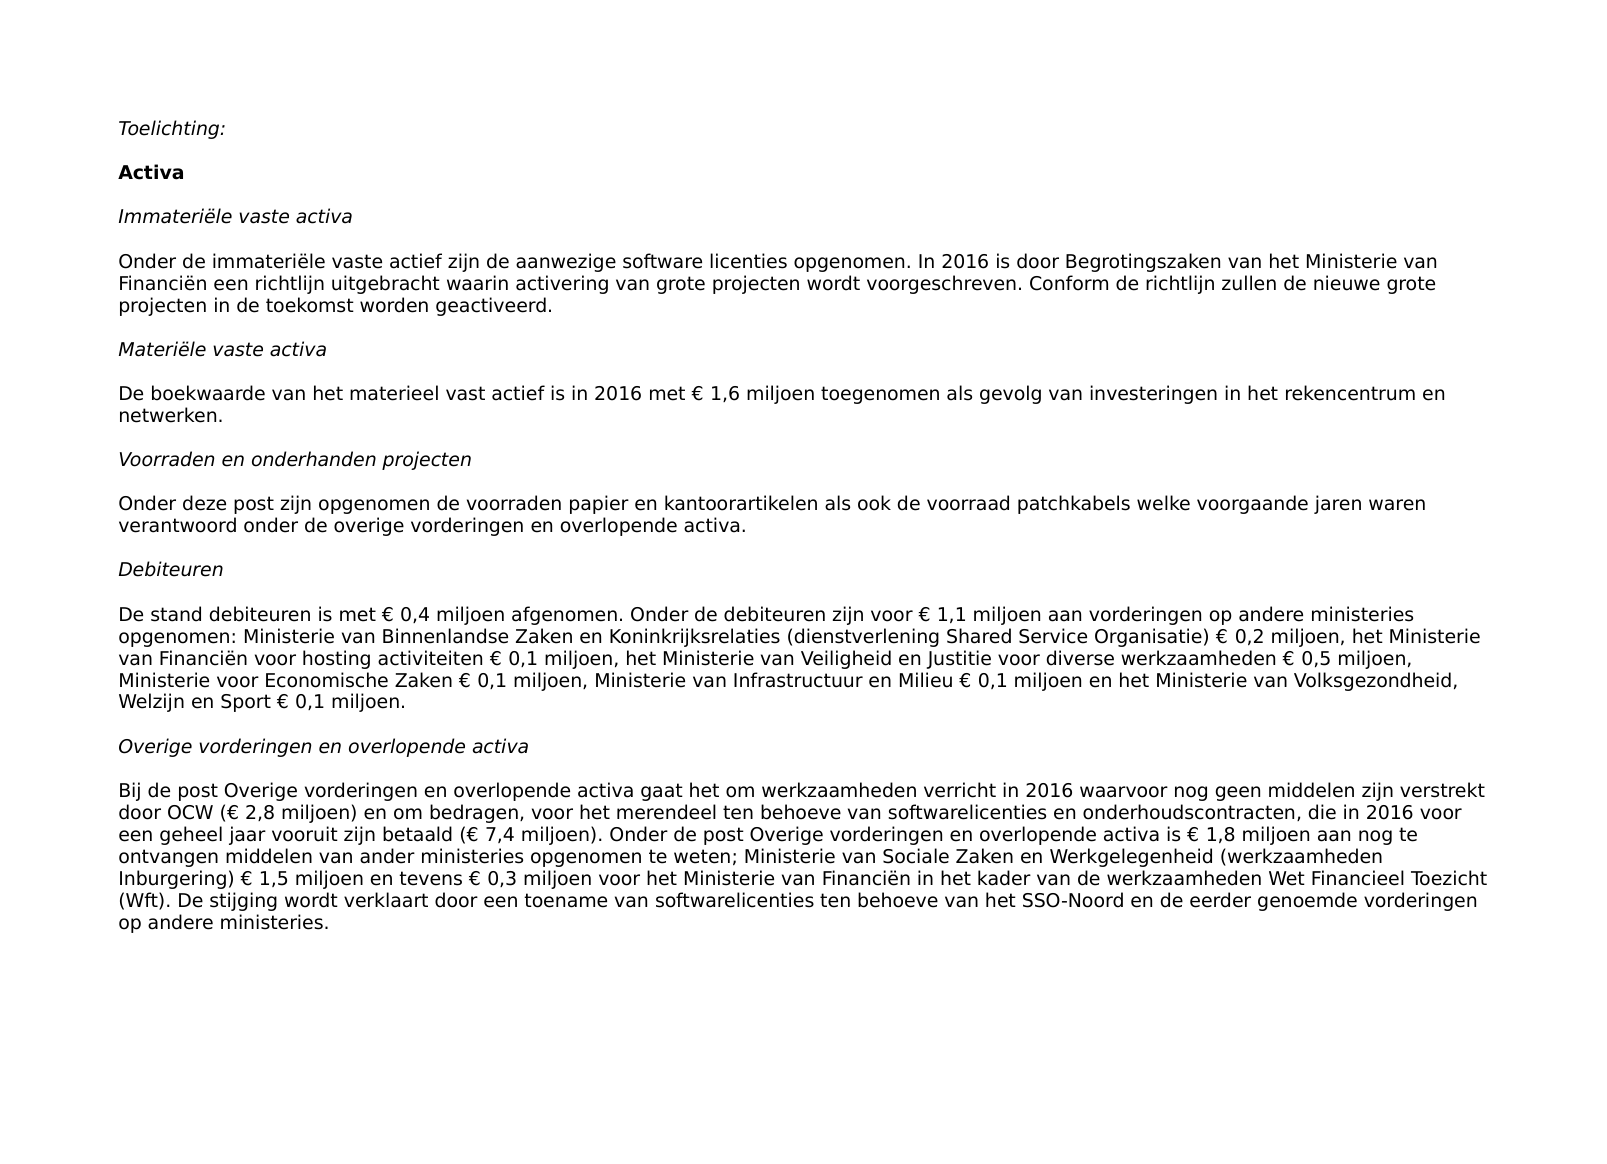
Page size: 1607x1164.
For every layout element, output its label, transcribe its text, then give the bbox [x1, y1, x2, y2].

text Bij de post Overige vorderingen en overlopende activa gaat het om werkzaamheden verricht in 2016 waarvoor nog geen middelen zijn verstrekt door OCW (€ 2,8 miljoen) en om bedragen, voor het merendeel ten behoeve van softwarelicenties en onderhoudscontracten, die in 2016 voor een geheel jaar vooruit zijn betaald (€ 7,4 miljoen). Onder de post Overige vorderingen en overlopende activa is € 1,8 miljoen aan nog te ontvangen middelen van ander ministeries opgenomen te weten; Ministerie van Sociale Zaken en Werkgelegenheid (werkzaamheden Inburgering) € 1,5 miljoen en tevens € 0,3 miljoen voor het Ministerie van Financiën in het kader van de werkzaamheden Wet Financieel Toezicht (Wft). De stijging wordt verklaart door een toename van softwarelicenties ten behoeve van het SSO-Noord en de eerder genoemde vorderingen op andere ministeries. [118, 780, 1488, 934]
subtitle Overige vorderingen en overlopende activa [118, 736, 1488, 758]
subtitle Voorraden en onderhanden projecten [118, 449, 1488, 471]
text Onder deze post zijn opgenomen de voorraden papier en kantoorartikelen als ook de voorraad patchkabels welke voorgaande jaren waren verantwoord onder de overige vorderingen en overlopende activa. [118, 493, 1488, 537]
subtitle Materiële vaste activa [118, 339, 1488, 361]
subtitle Immateriële vaste activa [118, 206, 1488, 228]
subtitle Toelichting: [118, 118, 1488, 140]
subtitle Debiteuren [118, 559, 1488, 581]
text De stand debiteuren is met € 0,4 miljoen afgenomen. Onder de debiteuren zijn voor € 1,1 miljoen aan vorderingen op andere ministeries opgenomen: Ministerie van Binnenlandse Zaken en Koninkrijksrelaties (dienstverlening Shared Service Organisatie) € 0,2 miljoen, het Ministerie van Financiën voor hosting activiteiten € 0,1 miljoen, het Ministerie van Veiligheid en Justitie voor diverse werkzaamheden € 0,5 miljoen, Ministerie voor Economische Zaken € 0,1 miljoen, Ministerie van Infrastructuur en Milieu € 0,1 miljoen en het Ministerie van Volksgezondheid, Welzijn en Sport € 0,1 miljoen. [118, 603, 1488, 713]
subtitle Activa [118, 162, 1488, 184]
text Onder de immateriële vaste actief zijn de aanwezige software licenties opgenomen. In 2016 is door Begrotingszaken van het Ministerie van Financiën een richtlijn uitgebracht waarin activering van grote projecten wordt voorgeschreven. Conform de richtlijn zullen de nieuwe grote projecten in de toekomst worden geactiveerd. [118, 251, 1488, 317]
text De boekwaarde van het materieel vast actief is in 2016 met € 1,6 miljoen toegenomen als gevolg van investeringen in het rekencentrum en netwerken. [118, 383, 1488, 427]
